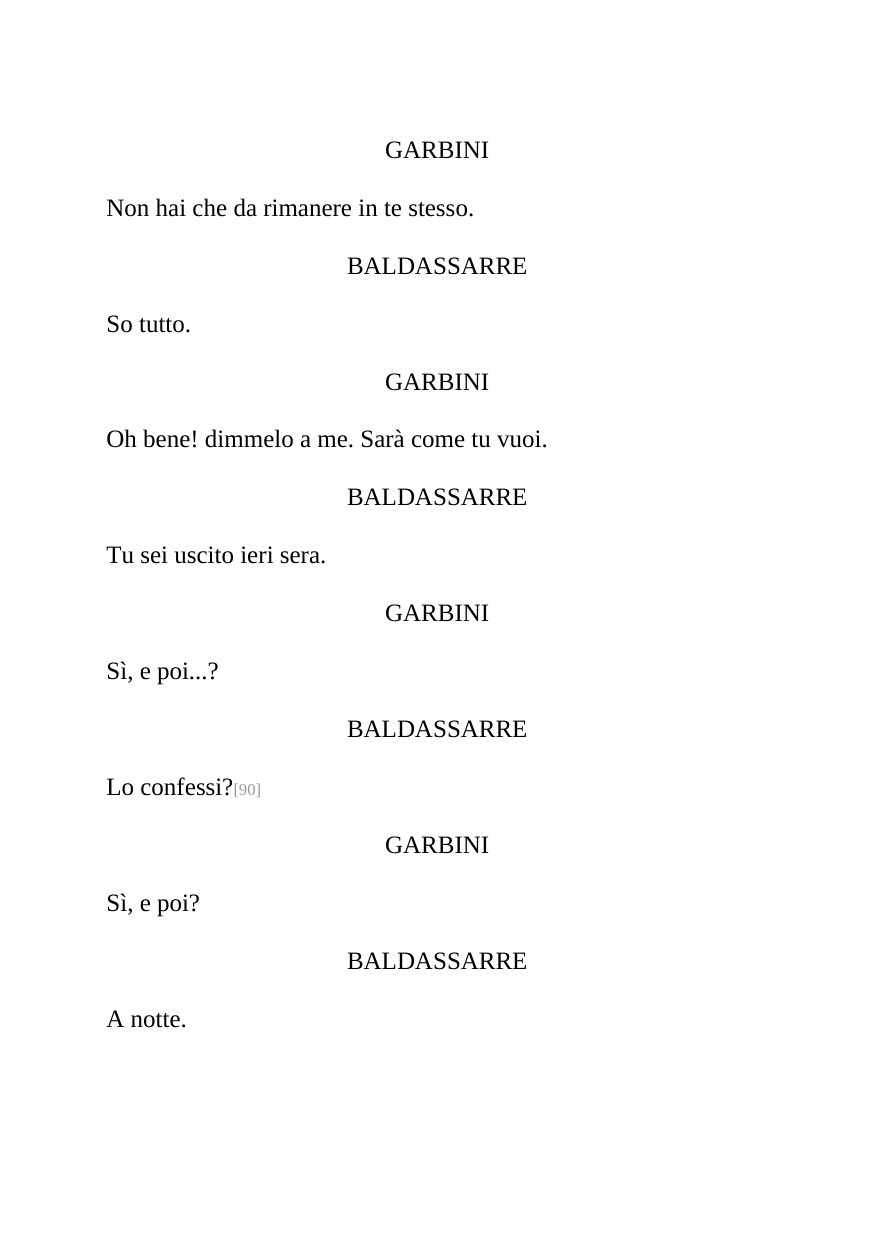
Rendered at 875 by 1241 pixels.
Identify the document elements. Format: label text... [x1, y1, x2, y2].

text Sì, e poi? [106, 888, 768, 917]
text Lo confessi?[90] [106, 772, 768, 801]
text Sì, e poi...? [106, 656, 768, 685]
text GARBINI [106, 830, 768, 859]
text GARBINI [106, 598, 768, 627]
text BALDASSARRE [106, 946, 768, 974]
text Tu sei uscito ieri sera. [106, 540, 768, 569]
text So tutto. [106, 309, 768, 337]
text Oh bene! dimmelo a me. Sarà come tu vuoi. [106, 424, 768, 453]
text BALDASSARRE [106, 251, 768, 279]
text Non hai che da rimanere in te stesso. [106, 193, 768, 222]
text GARBINI [106, 367, 768, 395]
text GARBINI [106, 135, 768, 164]
text BALDASSARRE [106, 714, 768, 743]
text BALDASSARRE [106, 482, 768, 511]
text A notte. [106, 1004, 768, 1032]
